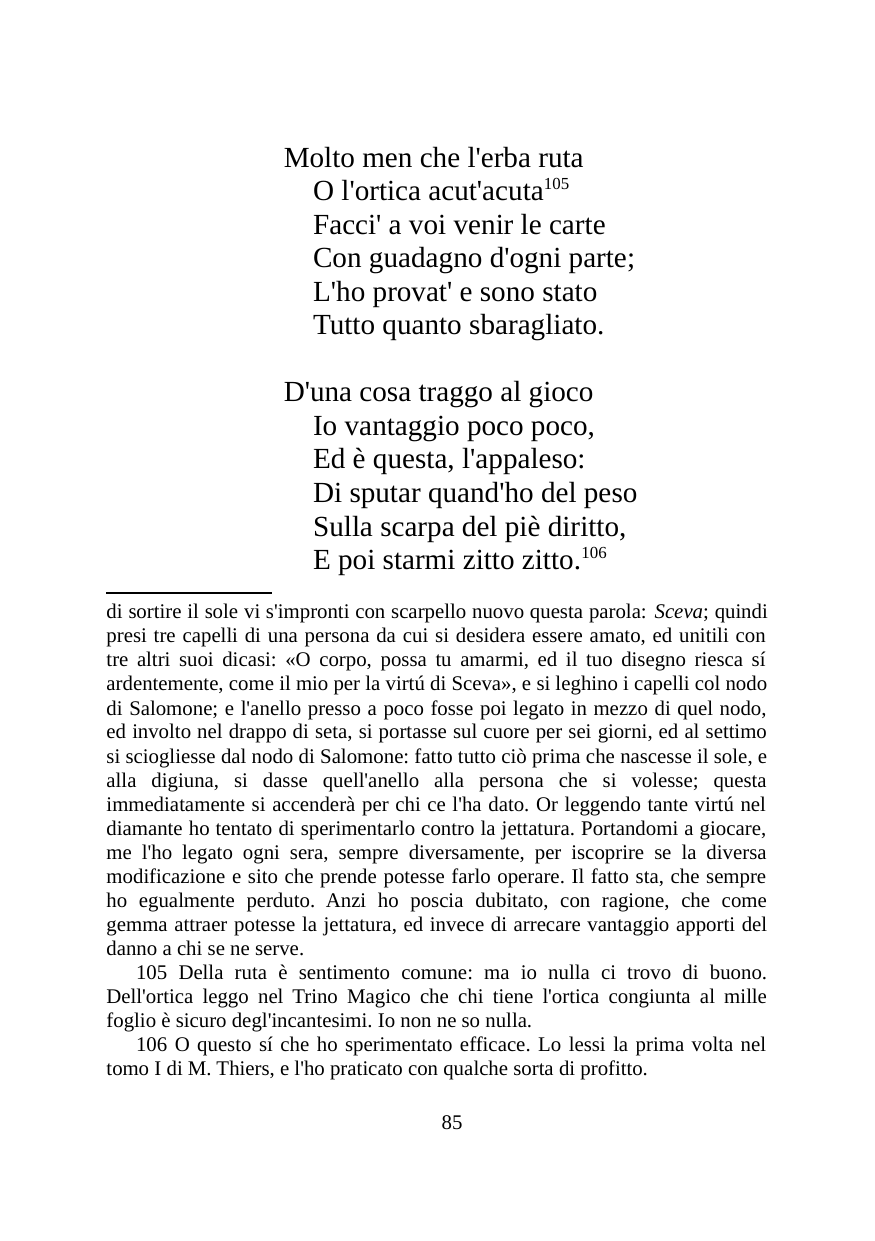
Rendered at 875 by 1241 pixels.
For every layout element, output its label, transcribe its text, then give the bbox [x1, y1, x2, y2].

text Facci' a voi venir le carte [313, 207, 768, 240]
text Molto men che l'erba ruta [283, 140, 768, 173]
text L'ho provat' e sono stato [313, 274, 768, 307]
text Sulla scarpa del piè diritto, [313, 509, 768, 542]
text O questo sí che ho sperimentato efficace. Lo lessi la prima volta nel tomo I di M. Thiers, e l'ho praticato con qualche sorta di profitto. [106, 1032, 768, 1080]
text di sortire il sole vi s'impronti con scarpello nuovo questa parola: Sceva; quindi presi tre capelli di una persona da cui si desidera essere amato, ed unitili con tre altri suoi dicasi: «O corpo, possa tu amarmi, ed il tuo disegno riesca sí ardentemente, come il mio per la virtú di Sceva», e si leghino i capelli col nodo di Salomone; e l'anello presso a poco fosse poi legato in mezzo di quel nodo, ed involto nel drappo di seta, si portasse sul cuore per sei giorni, ed al settimo si sciogliesse dal nodo di Salomone: fatto tutto ciò prima che nascesse il sole, e alla digiuna, si dasse quell'anello alla persona che si volesse; questa immediatamente si accenderà per chi ce l'ha dato. Or leggendo tante virtú nel diamante ho tentato di sperimentarlo contro la jettatura. Portandomi a giocare, me l'ho legato ogni sera, sempre diversamente, per iscoprire se la diversa modificazione e sito che prende potesse farlo operare. Il fatto sta, che sempre ho egualmente perduto. Anzi ho poscia dubitato, con ragione, che come gemma attraer potesse la jettatura, ed invece di arrecare vantaggio apporti del danno a chi se ne serve. [106, 599, 768, 960]
text D'una cosa traggo al gioco [283, 374, 768, 408]
text Tutto quanto sbaragliato. [313, 307, 768, 341]
text Della ruta è sentimento comune: ma io nulla ci trovo di buono. Dell'ortica leggo nel Trino Magico che chi tiene l'ortica congiunta al mille foglio è sicuro degl'incantesimi. Io non ne so nulla. [106, 960, 768, 1032]
text O l'ortica acut'acuta [313, 173, 768, 207]
text Di sputar quand'ho del peso [313, 475, 768, 509]
text E poi starmi zitto zitto. [313, 542, 768, 576]
text Con guadagno d'ogni parte; [313, 240, 768, 274]
text Io vantaggio poco poco, [313, 408, 768, 442]
text Ed è questa, l'appaleso: [313, 442, 768, 475]
